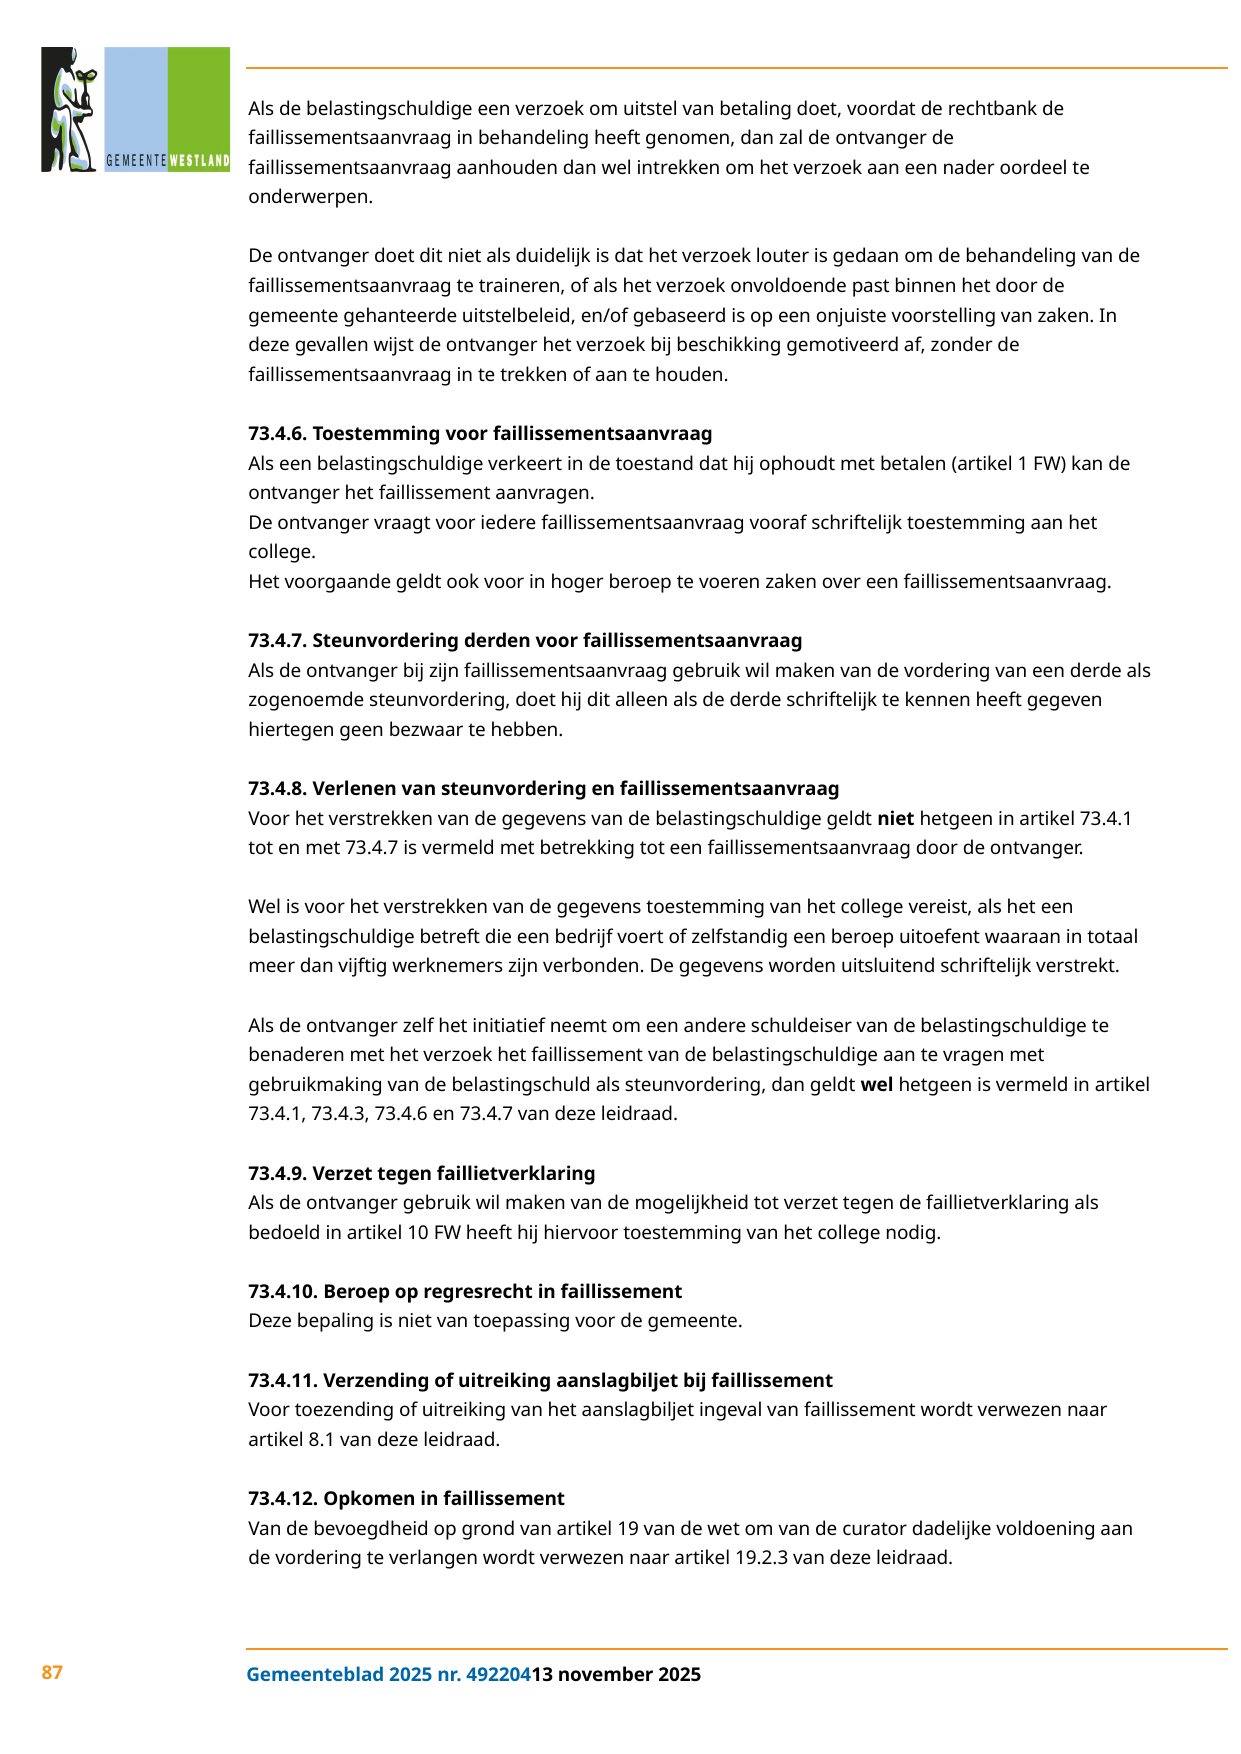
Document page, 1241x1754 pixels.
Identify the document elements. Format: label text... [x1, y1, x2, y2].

text 73.4.11. Verzending of uitreiking aanslagbiljet bij faillissement [248, 1367, 1152, 1393]
text Als een belastingschuldige verkeert in de toestand dat hij ophoudt met betalen (artikel 1 FW) kan de ontvanger het faillissement aanvragen. [248, 450, 1152, 505]
text Als de belastingschuldige een verzoek om uitstel van betaling doet, voordat de rechtbank de faillissementsaanvraag in behandeling heeft genomen, dan zal de ontvanger de faillissementsaanvraag aanhouden dan wel intrekken om het verzoek aan een nader oordeel te onderwerpen. [248, 95, 1152, 209]
text Het voorgaande geldt ook voor in hoger beroep te voeren zaken over een faillissementsaanvraag. [248, 568, 1152, 594]
text Als de ontvanger zelf het initiatief neemt om een andere schuldeiser van de belastingschuldige te benaderen met het verzoek het faillissement van de belastingschuldige aan te vragen met gebruikmaking van de belastingschuld als steunvordering, dan geldt wel hetgeen is vermeld in artikel 73.4.1, 73.4.3, 73.4.6 en 73.4.7 van deze leidraad. [248, 1012, 1152, 1126]
text 73.4.6. Toestemming voor faillissementsaanvraag [248, 420, 1152, 446]
text 73.4.8. Verlenen van steunvordering en faillissementsaanvraag [248, 775, 1152, 801]
text Wel is voor het verstrekken van de gegevens toestemming van het college vereist, als het een belastingschuldige betreft die een bedrijf voert of zelfstandig een beroep uitoefent waaraan in totaal meer dan vijftig werknemers zijn verbonden. De gegevens worden uitsluitend schriftelijk verstrekt. [248, 893, 1152, 978]
text Voor toezending of uitreiking van het aanslagbiljet ingeval van faillissement wordt verwezen naar artikel 8.1 van deze leidraad. [248, 1396, 1152, 1452]
text De ontvanger doet dit niet als duidelijk is dat het verzoek louter is gedaan om de behandeling van de faillissementsaanvraag te traineren, of als het verzoek onvoldoende past binnen het door de gemeente gehanteerde uitstelbeleid, en/of gebaseerd is op een onjuiste voorstelling van zaken. In deze gevallen wijst de ontvanger het verzoek bij beschikking gemotiveerd af, zonder de faillissementsaanvraag in te trekken of aan te houden. [248, 243, 1152, 387]
text Als de ontvanger gebruik wil maken van de mogelijkheid tot verzet tegen de faillietverklaring als bedoeld in artikel 10 FW heeft hij hiervoor toestemming van het college nodig. [248, 1189, 1152, 1245]
text Als de ontvanger bij zijn faillissementsaanvraag gebruik wil maken van de vordering van een derde als zogenoemde steunvordering, doet hij dit alleen als de derde schriftelijk te kennen heeft gegeven hiertegen geen bezwaar te hebben. [248, 657, 1152, 742]
text 73.4.9. Verzet tegen faillietverklaring [248, 1160, 1152, 1186]
text Van de bevoegdheid op grond van artikel 19 van de wet om van de curator dadelijke voldoening aan de vordering te verlangen wordt verwezen naar artikel 19.2.3 van deze leidraad. [248, 1515, 1152, 1570]
text 73.4.7. Steunvordering derden voor faillissementsaanvraag [248, 627, 1152, 653]
text Voor het verstrekken van de gegevens van de belastingschuldige geldt niet hetgeen in artikel 73.4.1 tot en met 73.4.7 is vermeld met betrekking tot een faillissementsaanvraag door de ontvanger. [248, 805, 1152, 860]
text 73.4.12. Opkomen in faillissement [248, 1485, 1152, 1511]
picture [41, 47, 231, 172]
text 73.4.10. Beroep op regresrecht in faillissement [248, 1278, 1152, 1304]
text Deze bepaling is niet van toepassing voor de gemeente. [248, 1308, 1152, 1333]
text De ontvanger vraagt voor iedere faillissementsaanvraag vooraf schriftelijk toestemming aan het college. [248, 509, 1152, 564]
